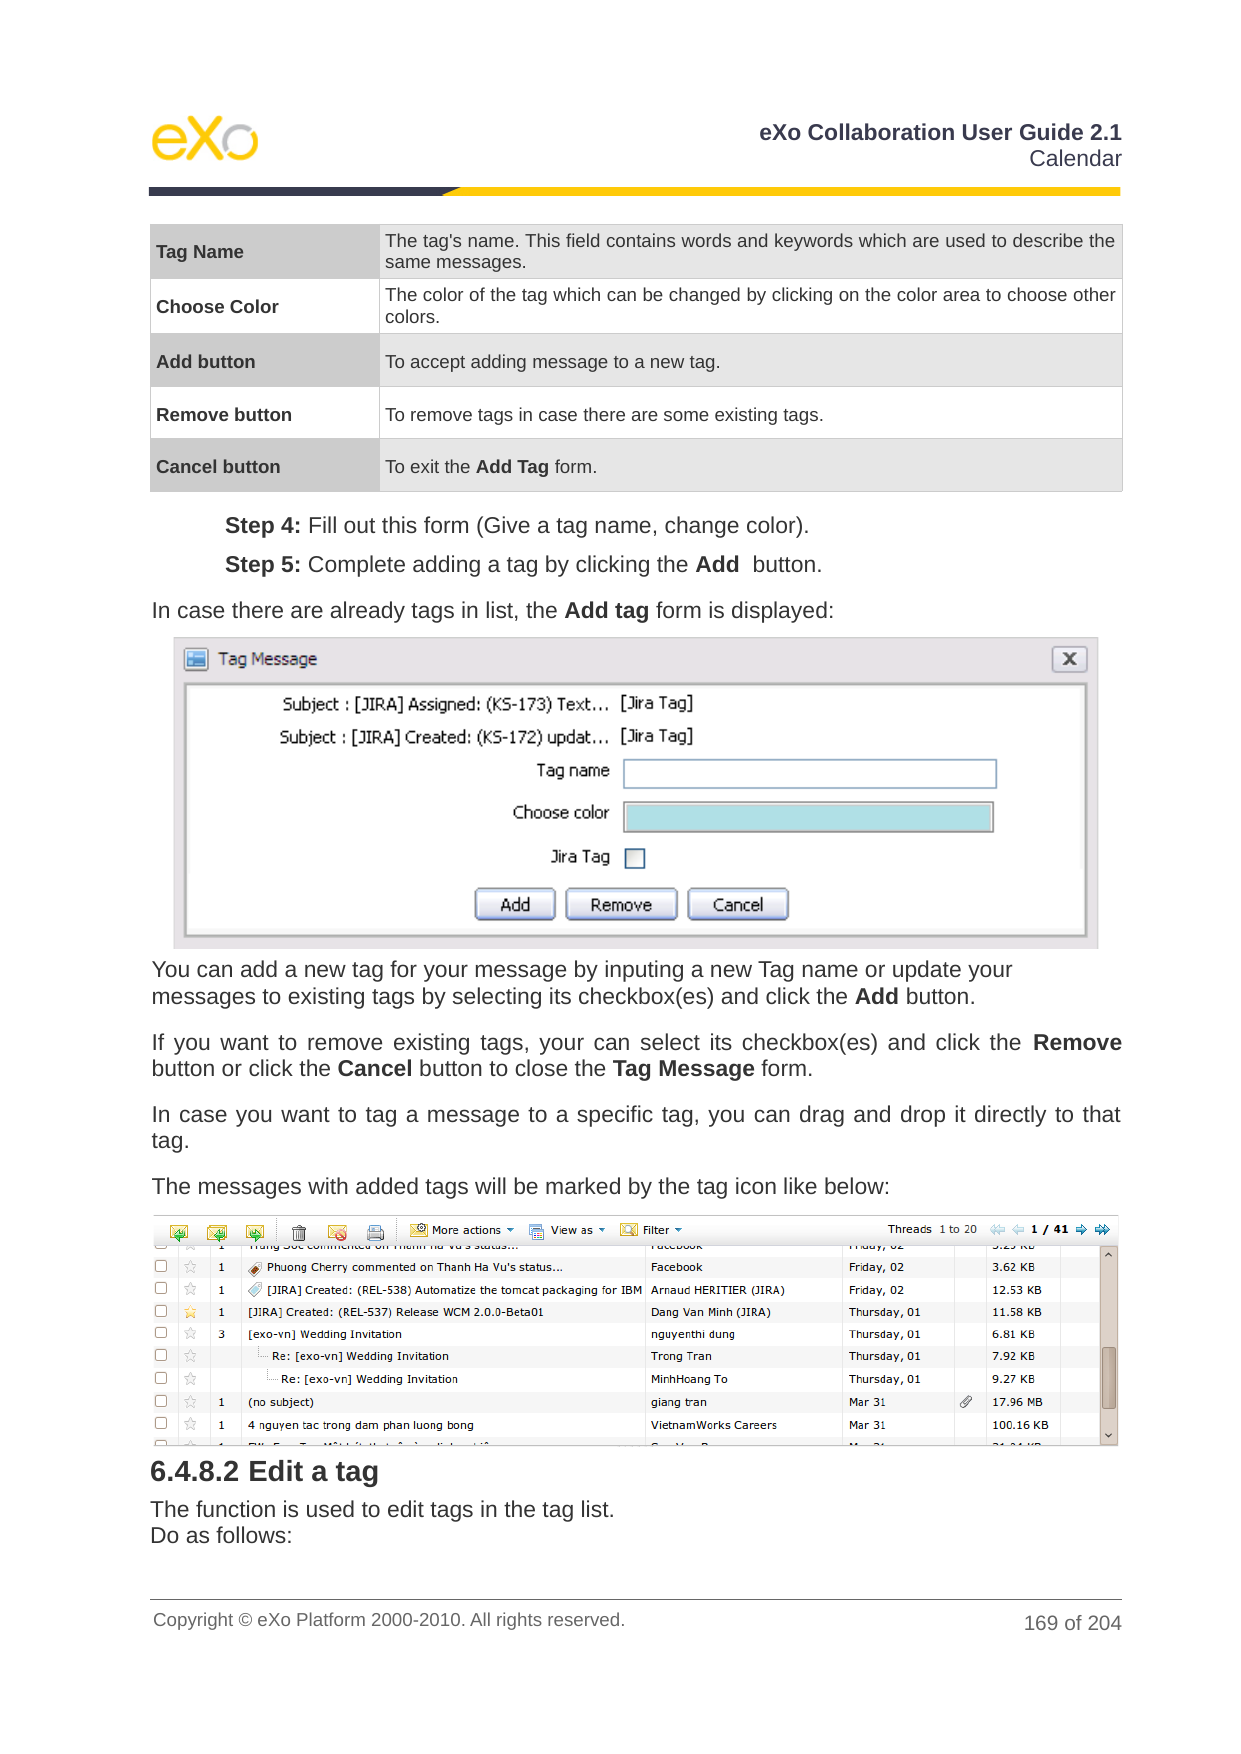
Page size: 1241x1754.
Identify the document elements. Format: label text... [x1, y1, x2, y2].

table_cell Add button [151, 334, 379, 386]
table_cell To remove tags in case there are some existing tags. [380, 387, 1122, 438]
picture [152, 115, 259, 161]
table_header The tag's name. This field contains words and keywords which are used to describe the same messages. [380, 225, 1122, 278]
table_cell Cancel button [151, 439, 379, 491]
table_cell The color of the tag which can be changed by clicking on the color area to choose other colors. [380, 279, 1122, 333]
text The function is used to edit tags in the tag list. [150, 1496, 1122, 1522]
table_cell Remove button [151, 387, 379, 438]
subtitle Edit a tag [150, 1447, 1122, 1488]
picture [173, 637, 1099, 949]
list The messages with added tags will be marked by the tag icon like below: [114, 1173, 1122, 1199]
list You can add a new tag for your message by inputing a new Tag name or update your messages to existing tags by selecting its checkbox(es) and click the Add button. [114, 949, 1122, 1009]
table_cell To exit the Add Tag form. [380, 439, 1122, 491]
table_cell To accept adding message to a new tag. [380, 334, 1122, 386]
text Do as follows: [150, 1522, 1122, 1548]
table_header Tag Name [151, 225, 379, 278]
list If you want to remove existing tags, your can select its checkbox(es) and click the Remove button or click the Cancel button to close the Tag Message form. [114, 1028, 1122, 1081]
picture [153, 1214, 1119, 1447]
list Step 5: Complete adding a tag by clicking the Add button. [187, 551, 1122, 577]
list Step 4: Fill out this form (Give a tag name, change color). [187, 512, 1122, 539]
list In case there are already tags in list, the Add tag form is displayed: [114, 597, 1122, 623]
picture [148, 187, 1121, 196]
list In case you want to tag a message to a specific tag, you can drag and drop it directly to that tag. [114, 1101, 1122, 1153]
table_cell Choose Color [151, 279, 379, 333]
